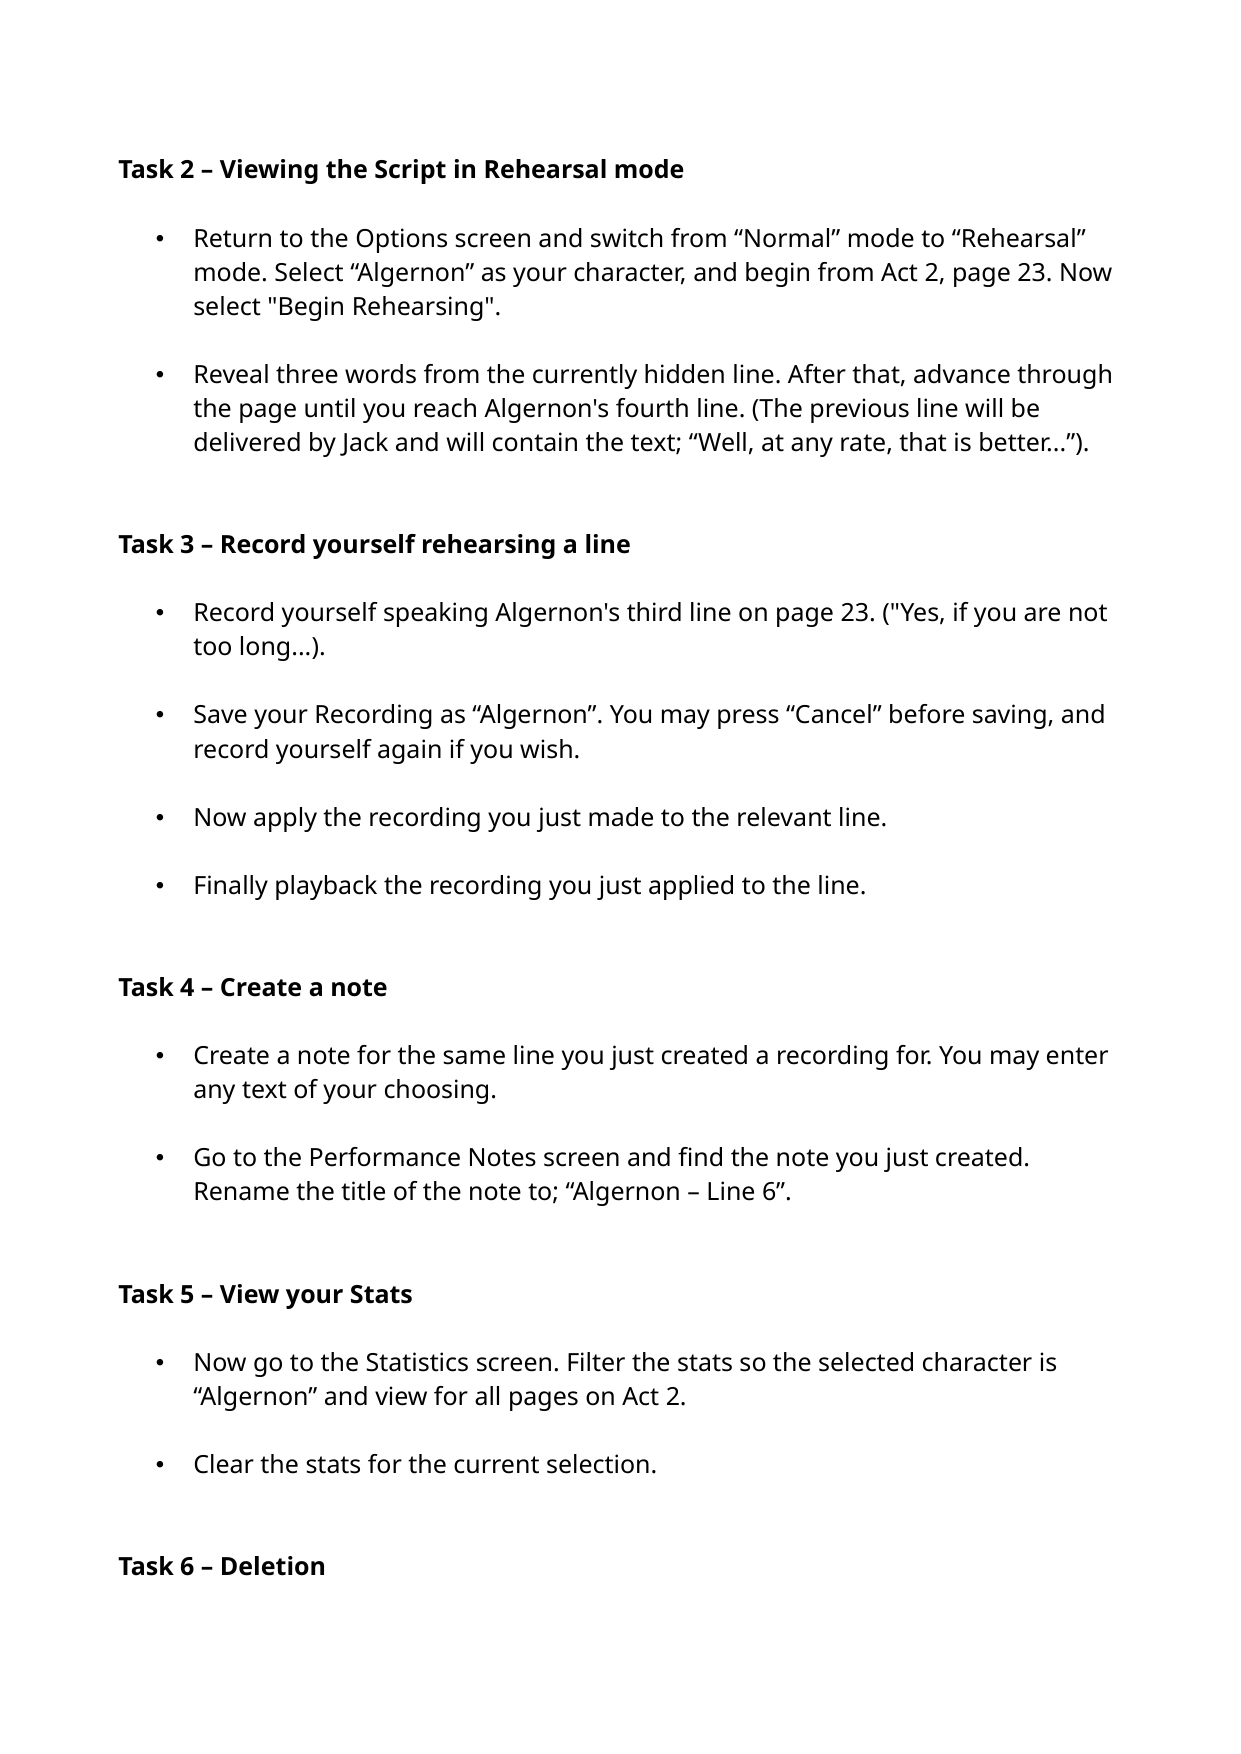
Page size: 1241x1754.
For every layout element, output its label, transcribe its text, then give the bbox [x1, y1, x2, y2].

list Record yourself speaking Algernon's third line on page 23. ("Yes, if you are not too long...). [156, 595, 1122, 663]
text Task 6 – Deletion [118, 1549, 1122, 1583]
text Task 4 – Create a note [118, 970, 1122, 1004]
list Now apply the recording you just made to the relevant line. [156, 799, 1122, 833]
list Create a note for the same line you just created a recording for. You may enter any text of your choosing. [156, 1038, 1122, 1106]
list Go to the Performance Notes screen and find the note you just created. Rename the title of the note to; “Algernon – Line 6”. [156, 1140, 1122, 1208]
text Task 3 – Record yourself rehearsing a line [118, 527, 1122, 561]
list Finally playback the recording you just applied to the line. [156, 867, 1122, 902]
list Clear the stats for the current selection. [156, 1447, 1122, 1481]
text Task 2 – Viewing the Script in Rehearsal mode [118, 152, 1122, 186]
list Return to the Options screen and switch from “Normal” mode to “Rehearsal” mode. Select “Algernon” as your character, and begin from Act 2, page 23. Now select "Begin Rehearsing". [156, 220, 1122, 322]
list Reveal three words from the currently hidden line. After that, advance through the page until you reach Algernon's fourth line. (The previous line will be delivered by Jack and will contain the text; “Well, at any rate, that is better...”). [156, 357, 1122, 459]
list Save your Recording as “Algernon”. You may press “Cancel” before saving, and record yourself again if you wish. [156, 697, 1122, 765]
text Task 5 – View your Stats [118, 1276, 1122, 1310]
list Now go to the Statistics screen. Filter the stats so the selected character is “Algernon” and view for all pages on Act 2. [156, 1344, 1122, 1412]
